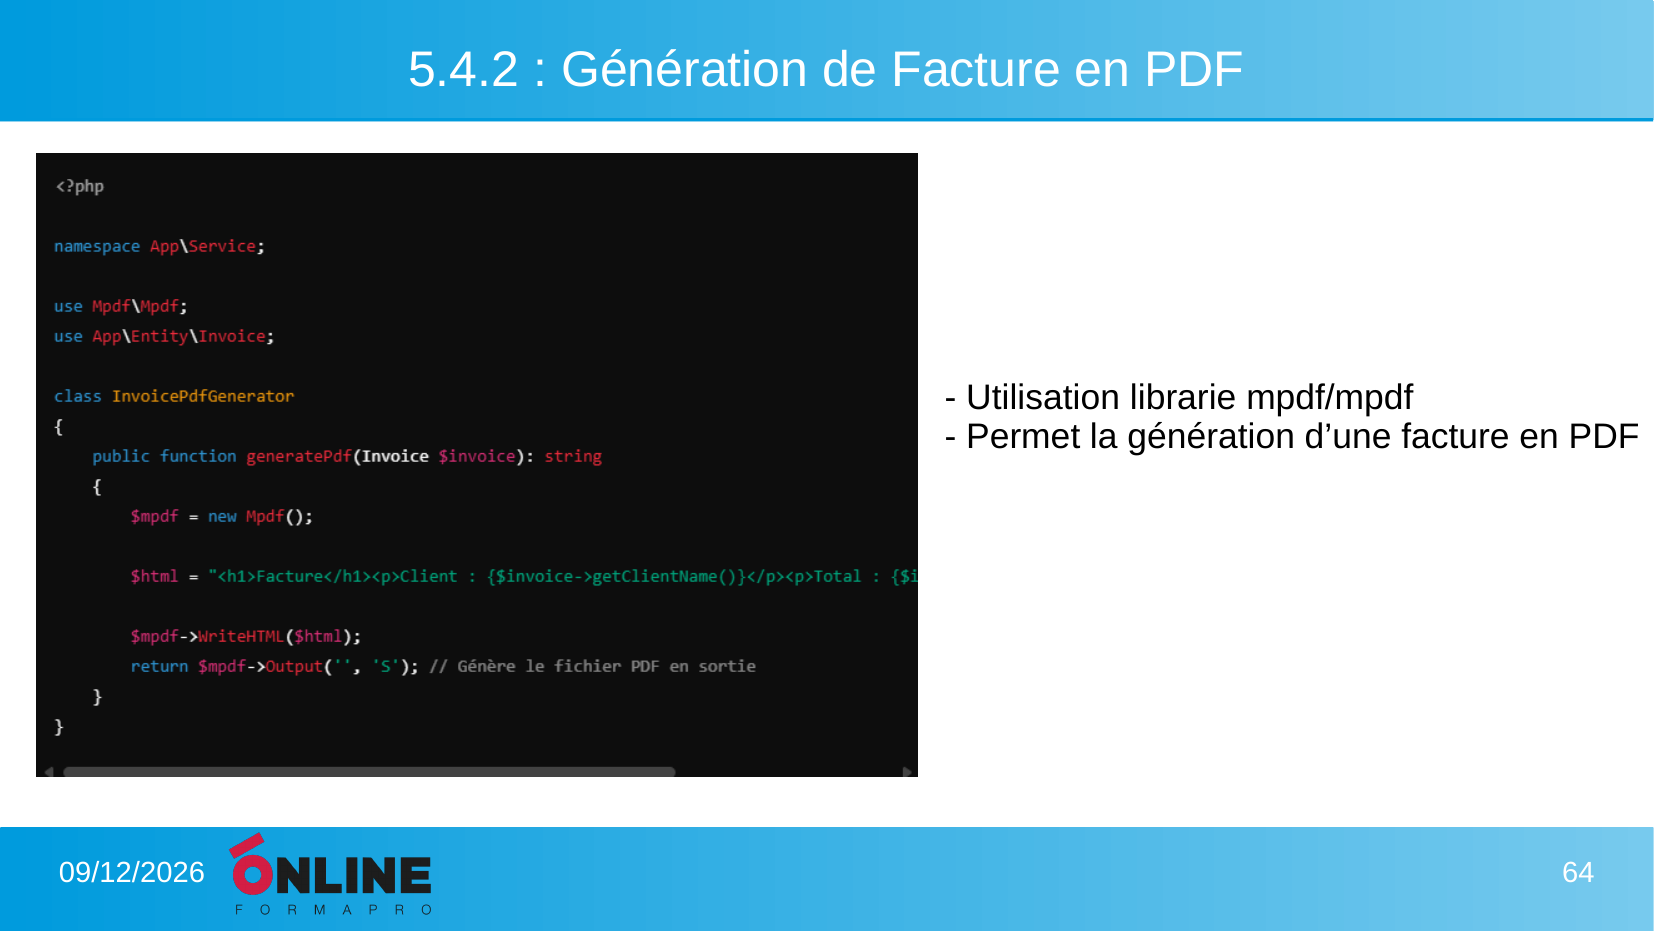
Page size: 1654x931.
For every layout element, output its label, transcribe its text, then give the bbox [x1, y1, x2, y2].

title 5.4.2 : Génération de Facture en PDF [65, 40, 1602, 139]
text_box - Utilisation librarie mpdf/mpdf - Permet la génération d’une facture en PDF [929, 369, 1654, 464]
picture [230, 829, 442, 922]
picture [36, 153, 918, 777]
